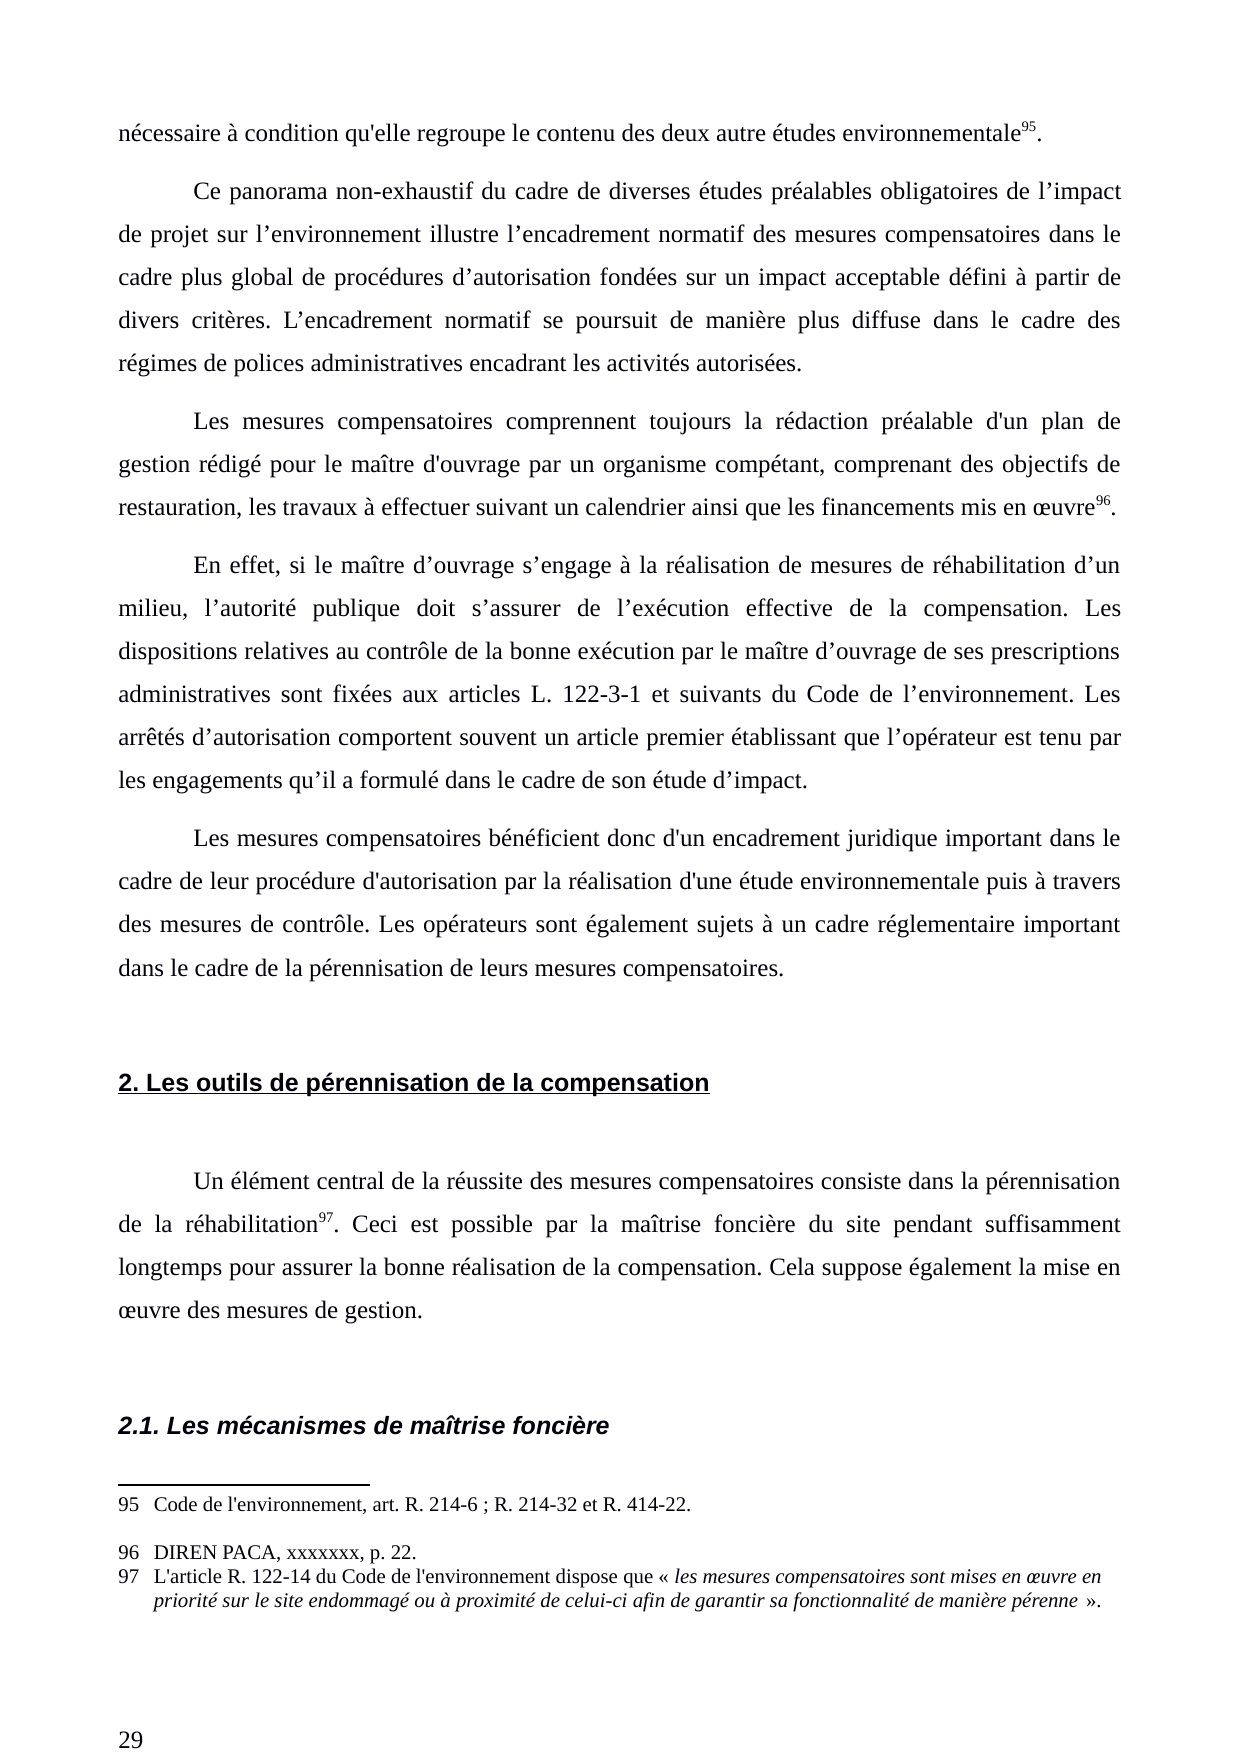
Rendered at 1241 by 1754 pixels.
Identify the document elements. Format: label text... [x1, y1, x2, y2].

text 2.1. Les mécanismes de maîtrise foncière [118, 1411, 1122, 1440]
text Ce panorama non-exhaustif du cadre de diverses études préalables obligatoires de l’impact de projet sur l’environnement illustre l’encadrement normatif des mesures compensatoires dans le cadre plus global de procédures d’autorisation fondées sur un impact acceptable défini à partir de divers critères. L’encadrement normatif se poursuit de manière plus diffuse dans le cadre des régimes de polices administratives encadrant les activités autorisées. [118, 176, 1122, 377]
text 2. Les outils de pérennisation de la compensation [118, 1068, 1122, 1097]
text Les mesures compensatoires bénéficient donc d'un encadrement juridique important dans le cadre de leur procédure d'autorisation par la réalisation d'une étude environnementale puis à travers des mesures de contrôle. Les opérateurs sont également sujets à un cadre réglementaire important dans le cadre de la pérennisation de leurs mesures compensatoires. [118, 823, 1122, 981]
text Les mesures compensatoires comprennent toujours la rédaction préalable d'un plan de gestion rédigé pour le maître d'ouvrage par un organisme compétant, comprenant des objectifs de restauration, les travaux à effectuer suivant un calendrier ainsi que les financements mis en œuvre. [118, 406, 1122, 521]
text L'article R. 122-14 du Code de l'environnement dispose que « les mesures compensatoires sont mises en œuvre en priorité sur le site endommagé ou à proximité de celui-ci afin de garantir sa fonctionnalité de manière pérenne ». [118, 1564, 1122, 1612]
text Code de l'environnement, art. R. 214-6 ; R. 214-32 et R. 414-22. [118, 1491, 1122, 1516]
text Un élément central de la réussite des mesures compensatoires consiste dans la pérennisation de la réhabilitation. Ceci est possible par la maîtrise foncière du site pendant suffisamment longtemps pour assurer la bonne réalisation de la compensation. Cela suppose également la mise en œuvre des mesures de gestion. [118, 1166, 1122, 1324]
text DIREN PACA, xxxxxxx, p. 22. [118, 1539, 1122, 1564]
text En effet, si le maître d’ouvrage s’engage à la réalisation de mesures de réhabilitation d’un milieu, l’autorité publique doit s’assurer de l’exécution effective de la compensation. Les dispositions relatives au contrôle de la bonne exécution par le maître d’ouvrage de ses prescriptions administratives sont fixées aux articles L. 122-3-1 et suivants du Code de l’environnement. Les arrêtés d’autorisation comportent souvent un article premier établissant que l’opérateur est tenu par les engagements qu’il a formulé dans le cadre de son étude d’impact. [118, 550, 1122, 794]
text nécessaire à condition qu'elle regroupe le contenu des deux autre études environnementale. [118, 118, 1122, 147]
